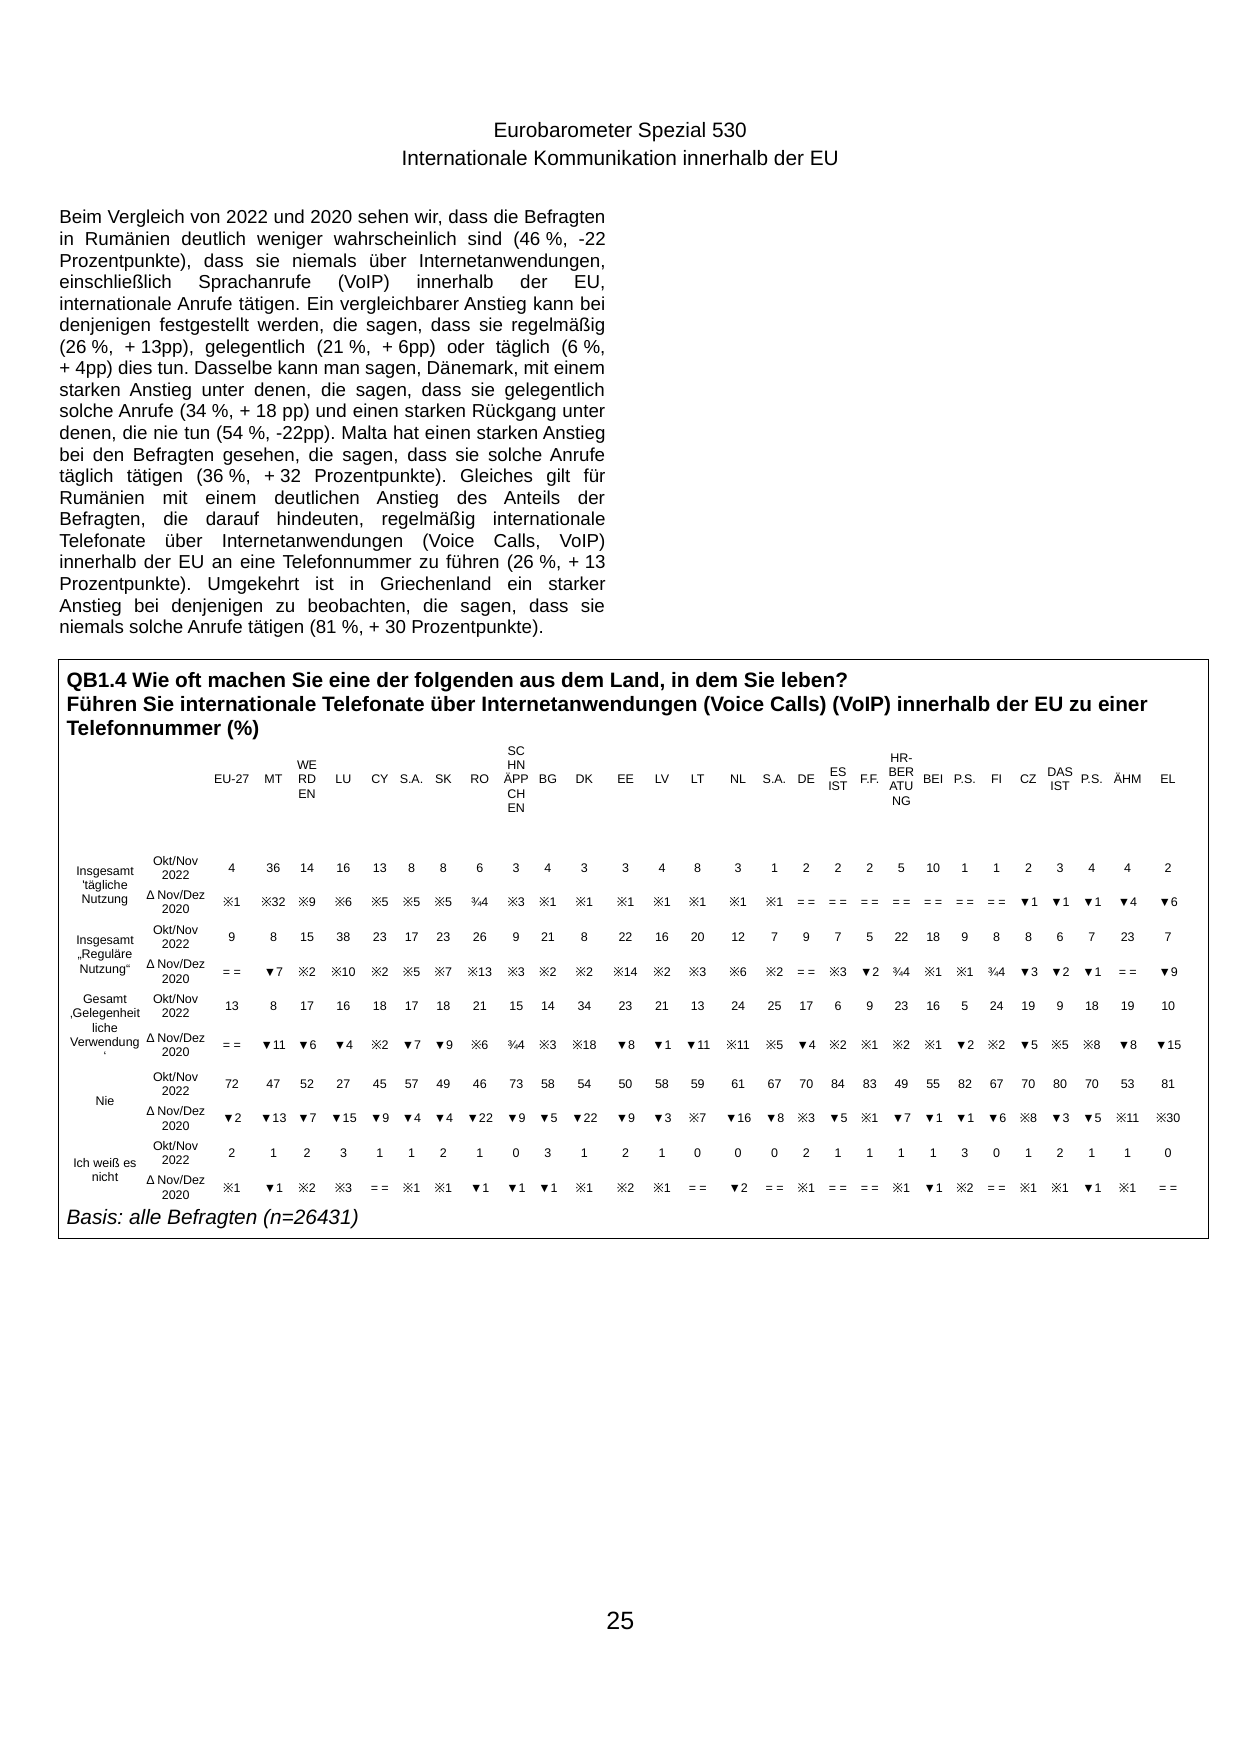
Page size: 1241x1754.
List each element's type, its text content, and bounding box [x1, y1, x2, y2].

table_cell 13 [678, 989, 717, 1023]
table_cell 58 [646, 1066, 677, 1101]
table_cell ▼4 [1108, 885, 1147, 919]
table_cell = = [1147, 1170, 1188, 1205]
table_cell ▼2 [854, 954, 885, 989]
table_cell ▼2 [208, 1101, 255, 1136]
table_cell 47 [255, 1066, 291, 1101]
table_cell ※1 [759, 885, 790, 919]
table_cell ▼2 [949, 1023, 981, 1066]
text Beim Vergleich von 2022 und 2020 sehen wir, dass die Befragten in Rumänien deutlich weniger wahrscheinlich sind (46 %, -22 Prozentpunkte), dass sie niemals über Internetanwendungen, einschließlich Sprachanrufe (VoIP) innerhalb der EU, internationale Anrufe tätigen. Ein vergleichbarer Anstieg kann bei denjenigen festgestellt werden, die sagen, dass sie regelmäßig (26 %, + 13pp), gelegentlich (21 %, + 6pp) oder täglich (6 %, + 4pp) dies tun. Dasselbe kann man sagen, Dänemark, mit einem starken Anstieg unter denen, die sagen, dass sie gelegentlich solche Anrufe (34 %, + 18 pp) und einen starken Rückgang unter denen, die nie tun (54 %, -22pp). Malta hat einen starken Anstieg bei den Befragten gesehen, die sagen, dass sie solche Anrufe täglich tätigen (36 %, + 32 Prozentpunkte). Gleiches gilt für Rumänien mit einem deutlichen Anstieg des Anteils der Befragten, die darauf hindeuten, regelmäßig internationale Telefonate über Internetanwendungen (Voice Calls, VoIP) innerhalb der EU an eine Telefonnummer zu führen (26 %, + 13 Prozentpunkte). Umgekehrt ist in Griechenland ein starker Anstieg bei denjenigen zu beobachten, die sagen, dass sie niemals solche Anrufe tätigen (81 %, + 30 Prozentpunkte). [59, 206, 605, 637]
table_cell ▼6 [981, 1101, 1012, 1136]
table_cell = = [981, 885, 1012, 919]
table_cell [678, 818, 717, 850]
table_cell ※2 [646, 954, 677, 989]
table_cell 0 [678, 1136, 717, 1170]
table_cell 61 [717, 1066, 758, 1101]
table_cell ※11 [1108, 1101, 1147, 1136]
table_cell [885, 818, 917, 850]
table_header [66, 740, 143, 818]
table_cell 4 [1108, 850, 1147, 885]
table_cell ※30 [1147, 1101, 1188, 1136]
table_cell ▼1 [1076, 885, 1107, 919]
table_cell 15 [291, 920, 323, 954]
table_cell ▼15 [323, 1101, 364, 1136]
table_cell ※9 [291, 885, 323, 919]
table_cell ※2 [981, 1023, 1012, 1066]
table_cell ▼1 [646, 1023, 677, 1066]
table_cell ※3 [678, 954, 717, 989]
table_cell 22 [605, 920, 646, 954]
table_cell ※1 [208, 1170, 255, 1205]
table_cell ▼6 [291, 1023, 323, 1066]
table_cell 2 [208, 1136, 255, 1170]
table_cell 16 [646, 920, 677, 954]
table_cell ※1 [790, 1170, 822, 1205]
table_cell 1 [1108, 1136, 1147, 1170]
table_cell ※8 [1076, 1023, 1107, 1066]
table_header CZ [1012, 740, 1044, 818]
table_cell 5 [885, 850, 917, 885]
table_cell 26 [459, 920, 500, 954]
table_cell 73 [500, 1066, 532, 1101]
table_cell 1 [364, 1136, 396, 1170]
table_header RO [459, 740, 500, 818]
table_cell ▼2 [717, 1170, 758, 1205]
table_cell ※1 [917, 1023, 949, 1066]
table_cell 17 [396, 920, 427, 954]
table_cell ▼16 [717, 1101, 758, 1136]
table_cell ※18 [564, 1023, 605, 1066]
table_cell 67 [759, 1066, 790, 1101]
table_cell ▼3 [646, 1101, 677, 1136]
table_cell 1 [949, 850, 981, 885]
table_cell ▼11 [678, 1023, 717, 1066]
table_cell ▼7 [885, 1101, 917, 1136]
table_cell 1 [396, 1136, 427, 1170]
table_cell Okt/Nov 2022 [143, 1066, 208, 1101]
table_cell ※1 [1044, 1170, 1076, 1205]
table_cell 27 [323, 1066, 364, 1101]
table_cell 18 [917, 920, 949, 954]
table_cell ※1 [854, 1101, 885, 1136]
table_cell ▼22 [564, 1101, 605, 1136]
table_cell ※1 [678, 885, 717, 919]
table_cell ※14 [605, 954, 646, 989]
table_cell 1 [1012, 1136, 1044, 1170]
table_header NL [717, 740, 758, 818]
table_cell 4 [208, 850, 255, 885]
table_cell 8 [255, 920, 291, 954]
table_cell 4 [646, 850, 677, 885]
table_cell 2 [790, 850, 822, 885]
table_header S.A. [396, 740, 427, 818]
table_header EL [1147, 740, 1188, 818]
table_header F.F. [854, 740, 885, 818]
table_cell 1 [459, 1136, 500, 1170]
table_header SCHNÄPPCHEN [500, 740, 532, 818]
table_cell [717, 818, 758, 850]
table_cell 70 [790, 1066, 822, 1101]
table_cell = = [208, 1023, 255, 1066]
table_cell 0 [500, 1136, 532, 1170]
table_header P.S. [949, 740, 981, 818]
table_cell ※2 [364, 1023, 396, 1066]
table_cell 0 [759, 1136, 790, 1170]
table_cell ※2 [885, 1023, 917, 1066]
table_cell ※13 [459, 954, 500, 989]
table_cell ▼1 [1044, 885, 1076, 919]
table_cell ※1 [646, 885, 677, 919]
table_cell 1 [255, 1136, 291, 1170]
table_cell ※3 [822, 954, 854, 989]
table_cell Δ Nov/Dez 2020 [143, 1101, 208, 1136]
table_cell ▼3 [1044, 1101, 1076, 1136]
table_cell = = [822, 1170, 854, 1205]
table_cell ▼9 [427, 1023, 459, 1066]
table_cell ▼1 [917, 1101, 949, 1136]
table_cell ※1 [396, 1170, 427, 1205]
table_cell [646, 818, 677, 850]
table_cell ※6 [323, 885, 364, 919]
table_cell ▼13 [255, 1101, 291, 1136]
table_cell ※1 [646, 1170, 677, 1205]
table_cell 49 [427, 1066, 459, 1101]
table_cell 19 [1012, 989, 1044, 1023]
table_cell 1 [822, 1136, 854, 1170]
table_header DE [790, 740, 822, 818]
table_cell Insgesamt 'tägliche Nutzung [66, 850, 143, 919]
table_cell 1 [564, 1136, 605, 1170]
table_cell ▼5 [1076, 1101, 1107, 1136]
table_cell 46 [459, 1066, 500, 1101]
table_cell 3 [605, 850, 646, 885]
table_cell [1012, 818, 1044, 850]
table_cell ※3 [500, 954, 532, 989]
table_cell ▼4 [790, 1023, 822, 1066]
table_cell ※5 [427, 885, 459, 919]
table_cell ※1 [949, 954, 981, 989]
table_cell [981, 818, 1012, 850]
table_cell 22 [885, 920, 917, 954]
text Basis: alle Befragten (n=26431) [66, 1205, 1199, 1229]
table_cell 8 [396, 850, 427, 885]
table_cell 1 [1076, 1136, 1107, 1170]
table_cell 83 [854, 1066, 885, 1101]
table_cell 16 [917, 989, 949, 1023]
table_cell 1 [854, 1136, 885, 1170]
table_cell 21 [646, 989, 677, 1023]
table_cell 1 [981, 850, 1012, 885]
table_cell ▼9 [500, 1101, 532, 1136]
table_cell 8 [255, 989, 291, 1023]
table_cell ※3 [500, 885, 532, 919]
table_cell ※1 [605, 885, 646, 919]
table_cell ※6 [459, 1023, 500, 1066]
table_cell 23 [885, 989, 917, 1023]
text QB1.4 Wie oft machen Sie eine der folgenden aus dem Land, in dem Sie leben? [66, 668, 1199, 692]
table_cell = = [678, 1170, 717, 1205]
table_cell 1 [646, 1136, 677, 1170]
table_cell 2 [790, 1136, 822, 1170]
table_cell Gesamt ‚Gelegenheitliche Verwendung‘ [66, 989, 143, 1066]
table_header FI [981, 740, 1012, 818]
table_cell 2 [854, 850, 885, 885]
table_cell 2 [1012, 850, 1044, 885]
table_cell 2 [605, 1136, 646, 1170]
table_header ES IST [822, 740, 854, 818]
table_cell 21 [532, 920, 563, 954]
table_cell ※2 [759, 954, 790, 989]
table_cell ※8 [1012, 1101, 1044, 1136]
table_cell ※7 [678, 1101, 717, 1136]
table_cell = = [208, 954, 255, 989]
table_cell ※6 [717, 954, 758, 989]
table_cell 4 [532, 850, 563, 885]
table_cell 9 [854, 989, 885, 1023]
table_cell ▼15 [1147, 1023, 1188, 1066]
table_cell 72 [208, 1066, 255, 1101]
table_cell Δ Nov/Dez 2020 [143, 954, 208, 989]
table_cell 70 [1012, 1066, 1044, 1101]
table_cell 23 [1108, 920, 1147, 954]
table_cell 15 [500, 989, 532, 1023]
table_header [143, 740, 208, 818]
table_cell ※1 [854, 1023, 885, 1066]
table_cell 3 [1044, 850, 1076, 885]
table_header LV [646, 740, 677, 818]
table_cell [66, 818, 143, 850]
table_cell 23 [605, 989, 646, 1023]
table_cell ¾4 [500, 1023, 532, 1066]
table_cell ▼1 [459, 1170, 500, 1205]
table_cell [1108, 818, 1147, 850]
table_cell 49 [885, 1066, 917, 1101]
table_cell ▼7 [396, 1023, 427, 1066]
table_header SK [427, 740, 459, 818]
table_header ÄHM [1108, 740, 1147, 818]
table_cell 53 [1108, 1066, 1147, 1101]
table_cell = = [1108, 954, 1147, 989]
table_cell [822, 818, 854, 850]
table_cell ※2 [532, 954, 563, 989]
table_cell ¾4 [885, 954, 917, 989]
table_cell ※1 [1108, 1170, 1147, 1205]
table_cell [291, 818, 323, 850]
table_cell ▼1 [1076, 954, 1107, 989]
table_cell 18 [1076, 989, 1107, 1023]
table_cell 17 [291, 989, 323, 1023]
table_cell 57 [396, 1066, 427, 1101]
table_cell 34 [564, 989, 605, 1023]
table_header HR-BERATUNG [885, 740, 917, 818]
table_cell ▼8 [1108, 1023, 1147, 1066]
table_cell ▼1 [949, 1101, 981, 1136]
table_cell ▼2 [1044, 954, 1076, 989]
table_cell [396, 818, 427, 850]
table_cell ▼1 [1012, 885, 1044, 919]
table_cell [459, 818, 500, 850]
table_header CY [364, 740, 396, 818]
table_cell 24 [717, 989, 758, 1023]
table_cell 0 [717, 1136, 758, 1170]
table_cell 7 [1076, 920, 1107, 954]
table_cell 1 [885, 1136, 917, 1170]
table_header EE [605, 740, 646, 818]
table_cell ▼3 [1012, 954, 1044, 989]
table_cell [364, 818, 396, 850]
table_cell 8 [678, 850, 717, 885]
table_cell ¾4 [459, 885, 500, 919]
table_cell = = [917, 885, 949, 919]
table_cell [1044, 818, 1076, 850]
table_cell 1 [759, 850, 790, 885]
table_cell ※5 [396, 954, 427, 989]
table_cell ※1 [564, 885, 605, 919]
table_cell 8 [564, 920, 605, 954]
table_cell 3 [564, 850, 605, 885]
table_cell ▼5 [822, 1101, 854, 1136]
table_header LT [678, 740, 717, 818]
table_cell ▼1 [255, 1170, 291, 1205]
table_cell 14 [532, 989, 563, 1023]
table_cell ※1 [1012, 1170, 1044, 1205]
table_cell 12 [717, 920, 758, 954]
table_cell 81 [1147, 1066, 1188, 1101]
table_cell ※2 [364, 954, 396, 989]
table_cell 16 [323, 850, 364, 885]
table_cell 45 [364, 1066, 396, 1101]
table_cell 8 [1012, 920, 1044, 954]
table_cell 3 [532, 1136, 563, 1170]
table_cell 67 [981, 1066, 1012, 1101]
table_cell ※2 [564, 954, 605, 989]
table_cell 2 [1044, 1136, 1076, 1170]
table_cell 7 [1147, 920, 1188, 954]
table_cell 18 [427, 989, 459, 1023]
table_cell ※2 [949, 1170, 981, 1205]
table_cell ※2 [605, 1170, 646, 1205]
table_cell 2 [291, 1136, 323, 1170]
table_cell ※5 [1044, 1023, 1076, 1066]
table_cell 13 [364, 850, 396, 885]
table_cell = = [790, 954, 822, 989]
table_cell ▼7 [255, 954, 291, 989]
table_header DK [564, 740, 605, 818]
table_cell 2 [427, 1136, 459, 1170]
table_cell ※5 [364, 885, 396, 919]
table_cell 3 [949, 1136, 981, 1170]
table_cell = = [981, 1170, 1012, 1205]
table_cell ※32 [255, 885, 291, 919]
table_cell [143, 818, 208, 850]
table_header DAS IST [1044, 740, 1076, 818]
table_cell = = [759, 1170, 790, 1205]
table_cell Ich weiß es nicht [66, 1136, 143, 1205]
table_cell [917, 818, 949, 850]
table_cell Okt/Nov 2022 [143, 920, 208, 954]
table_cell ※2 [822, 1023, 854, 1066]
table_cell ▼1 [917, 1170, 949, 1205]
table_cell Δ Nov/Dez 2020 [143, 1170, 208, 1205]
table_cell ▼11 [255, 1023, 291, 1066]
table_cell [1076, 818, 1107, 850]
table_cell 16 [323, 989, 364, 1023]
table_cell [854, 818, 885, 850]
table_cell ▼1 [500, 1170, 532, 1205]
table_header P.S. [1076, 740, 1107, 818]
table_cell ¾4 [981, 954, 1012, 989]
table_cell ▼8 [759, 1101, 790, 1136]
table_cell 4 [1076, 850, 1107, 885]
table_cell 14 [291, 850, 323, 885]
table_cell 9 [949, 920, 981, 954]
table_header LU [323, 740, 364, 818]
table_cell Insgesamt „Reguläre Nutzung“ [66, 920, 143, 989]
table_cell [255, 818, 291, 850]
table_cell = = [885, 885, 917, 919]
table_cell 58 [532, 1066, 563, 1101]
table_cell = = [822, 885, 854, 919]
table_cell Δ Nov/Dez 2020 [143, 885, 208, 919]
table_cell ※3 [532, 1023, 563, 1066]
table_cell ※3 [790, 1101, 822, 1136]
table_cell [208, 818, 255, 850]
table_cell 1 [917, 1136, 949, 1170]
table_cell ▼22 [459, 1101, 500, 1136]
table_cell [605, 818, 646, 850]
table_cell 19 [1108, 989, 1147, 1023]
table_cell 9 [790, 920, 822, 954]
table_cell ▼4 [396, 1101, 427, 1136]
table_cell 36 [255, 850, 291, 885]
table_cell = = [949, 885, 981, 919]
table_cell [790, 818, 822, 850]
table_cell Okt/Nov 2022 [143, 989, 208, 1023]
table_cell ※5 [759, 1023, 790, 1066]
table_cell ▼1 [1076, 1170, 1107, 1205]
table_cell [1147, 818, 1188, 850]
table_cell [323, 818, 364, 850]
table_cell 59 [678, 1066, 717, 1101]
table_cell 18 [364, 989, 396, 1023]
table_cell 80 [1044, 1066, 1076, 1101]
table_header BG [532, 740, 563, 818]
table_cell ※7 [427, 954, 459, 989]
table_cell ※1 [564, 1170, 605, 1205]
table_cell ▼6 [1147, 885, 1188, 919]
table_cell 84 [822, 1066, 854, 1101]
table_cell ▼4 [427, 1101, 459, 1136]
table_cell 6 [1044, 920, 1076, 954]
table_header WERDEN [291, 740, 323, 818]
table_cell [564, 818, 605, 850]
table_cell 8 [427, 850, 459, 885]
table_cell 10 [1147, 989, 1188, 1023]
table_cell ▼9 [364, 1101, 396, 1136]
table_cell 52 [291, 1066, 323, 1101]
table_cell ▼8 [605, 1023, 646, 1066]
table_cell 9 [208, 920, 255, 954]
table_cell 9 [500, 920, 532, 954]
table_cell [949, 818, 981, 850]
table_cell = = [790, 885, 822, 919]
table_cell ▼5 [1012, 1023, 1044, 1066]
table_cell 23 [427, 920, 459, 954]
table_cell ※11 [717, 1023, 758, 1066]
table_cell 13 [208, 989, 255, 1023]
table_cell ※5 [396, 885, 427, 919]
table_cell [500, 818, 532, 850]
table_cell 3 [717, 850, 758, 885]
table_cell 2 [1147, 850, 1188, 885]
table_cell 5 [949, 989, 981, 1023]
table_cell ※1 [917, 954, 949, 989]
table_cell [532, 818, 563, 850]
table_cell 70 [1076, 1066, 1107, 1101]
table_cell = = [854, 1170, 885, 1205]
table_cell ▼9 [605, 1101, 646, 1136]
table_header MT [255, 740, 291, 818]
table_cell 2 [822, 850, 854, 885]
table_cell 17 [790, 989, 822, 1023]
table_cell ※3 [323, 1170, 364, 1205]
table_cell 8 [981, 920, 1012, 954]
table_cell 21 [459, 989, 500, 1023]
table_cell 0 [981, 1136, 1012, 1170]
table_header EU-27 [208, 740, 255, 818]
table_cell 50 [605, 1066, 646, 1101]
table_cell 54 [564, 1066, 605, 1101]
text Führen Sie internationale Telefonate über Internetanwendungen (Voice Calls) (VoIP) innerhalb der EU zu einer Telefonnummer (%) [66, 692, 1199, 740]
table_cell 10 [917, 850, 949, 885]
table_cell ※1 [885, 1170, 917, 1205]
table_cell 20 [678, 920, 717, 954]
table_cell 3 [323, 1136, 364, 1170]
table_cell 23 [364, 920, 396, 954]
table_cell [759, 818, 790, 850]
table_cell 3 [500, 850, 532, 885]
table_cell 25 [759, 989, 790, 1023]
table_cell 6 [459, 850, 500, 885]
table_cell Okt/Nov 2022 [143, 850, 208, 885]
table_cell 24 [981, 989, 1012, 1023]
table_cell Nie [66, 1066, 143, 1136]
table_header S.A. [759, 740, 790, 818]
table_cell = = [364, 1170, 396, 1205]
table_cell ※1 [427, 1170, 459, 1205]
table_cell Δ Nov/Dez 2020 [143, 1023, 208, 1066]
table_cell 6 [822, 989, 854, 1023]
table_cell ※2 [291, 954, 323, 989]
table_cell 7 [822, 920, 854, 954]
table_cell ※1 [717, 885, 758, 919]
table_cell Okt/Nov 2022 [143, 1136, 208, 1170]
table_cell ▼5 [532, 1101, 563, 1136]
table_cell [427, 818, 459, 850]
table_cell ▼4 [323, 1023, 364, 1066]
table_cell 7 [759, 920, 790, 954]
table_cell 0 [1147, 1136, 1188, 1170]
table_cell 9 [1044, 989, 1076, 1023]
table_header BEI [917, 740, 949, 818]
table_cell ▼9 [1147, 954, 1188, 989]
table_cell ※1 [532, 885, 563, 919]
table_cell 5 [854, 920, 885, 954]
table_cell ※2 [291, 1170, 323, 1205]
table_cell = = [854, 885, 885, 919]
table_cell 17 [396, 989, 427, 1023]
table_cell 38 [323, 920, 364, 954]
table_cell 55 [917, 1066, 949, 1101]
table_cell ▼1 [532, 1170, 563, 1205]
table_cell ▼7 [291, 1101, 323, 1136]
table_cell ※10 [323, 954, 364, 989]
table_cell ※1 [208, 885, 255, 919]
table_cell 82 [949, 1066, 981, 1101]
